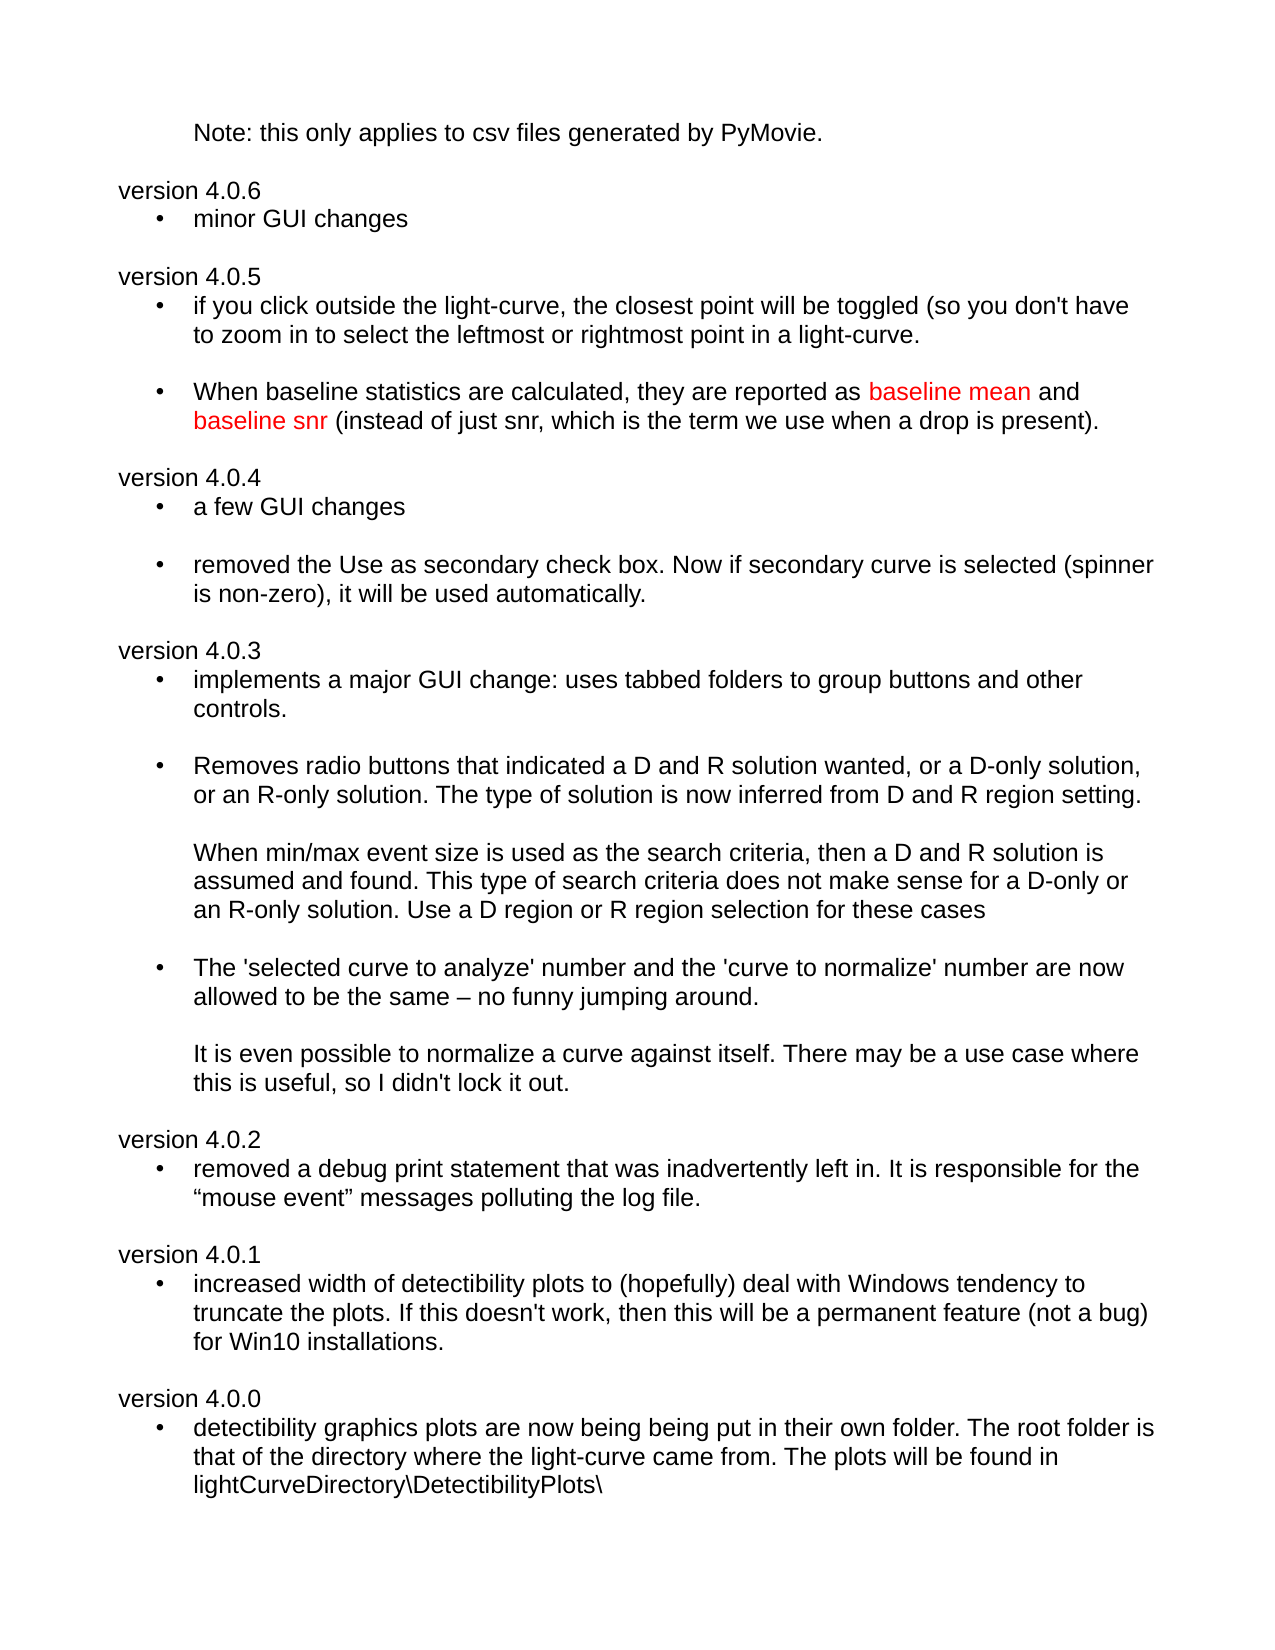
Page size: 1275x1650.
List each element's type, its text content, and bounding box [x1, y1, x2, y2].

list increased width of detectibility plots to (hopefully) deal with Windows tendency to truncate the plots. If this doesn't work, then this will be a permanent feature (not a bug) for Win10 installations. [156, 1269, 1157, 1384]
text version 4.0.3 [118, 636, 1157, 665]
list removed the Use as secondary check box. Now if secondary curve is selected (spinner is non-zero), it will be used automatically. [156, 550, 1157, 636]
list if you click outside the light-curve, the closest point will be toggled (so you don't have to zoom in to select the leftmost or rightmost point in a light-curve. [156, 291, 1157, 377]
list detectibility graphics plots are now being being put in their own folder. The root folder is that of the directory where the light-curve came from. The plots will be found in lightCurveDirectory\DetectibilityPlots\ [156, 1413, 1157, 1528]
list removed a debug print statement that was inadvertently left in. It is responsible for the “mouse event” messages polluting the log file. [156, 1154, 1157, 1240]
text version 4.0.4 [118, 463, 1157, 492]
list implements a major GUI change: uses tabbed folders to group buttons and other controls. [156, 665, 1157, 751]
text version 4.0.5 [118, 262, 1157, 291]
list minor GUI changes [156, 204, 1157, 262]
text version 4.0.2 [118, 1125, 1157, 1154]
list When baseline statistics are calculated, they are reported as baseline mean and baseline snr (instead of just snr, which is the term we use when a drop is present). [156, 377, 1157, 463]
text version 4.0.1 [118, 1240, 1157, 1269]
list The 'selected curve to analyze' number and the 'curve to normalize' number are now allowed to be the same – no funny jumping around. It is even possible to normalize a curve against itself. There may be a use case where this is useful, so I didn't lock it out. [156, 953, 1157, 1125]
list Removes radio buttons that indicated a D and R solution wanted, or a D-only solution, or an R-only solution. The type of solution is now inferred from D and R region setting. When min/max event size is used as the search criteria, then a D and R solution is assumed and found. This type of search criteria does not make sense for a D-only or an R-only solution. Use a D region or R region selection for these cases [156, 751, 1157, 953]
text version 4.0.0 [118, 1384, 1157, 1413]
list a few GUI changes [156, 492, 1157, 550]
text version 4.0.6 [118, 176, 1157, 204]
list Note: this only applies to csv files generated by PyMovie. [156, 118, 1157, 176]
